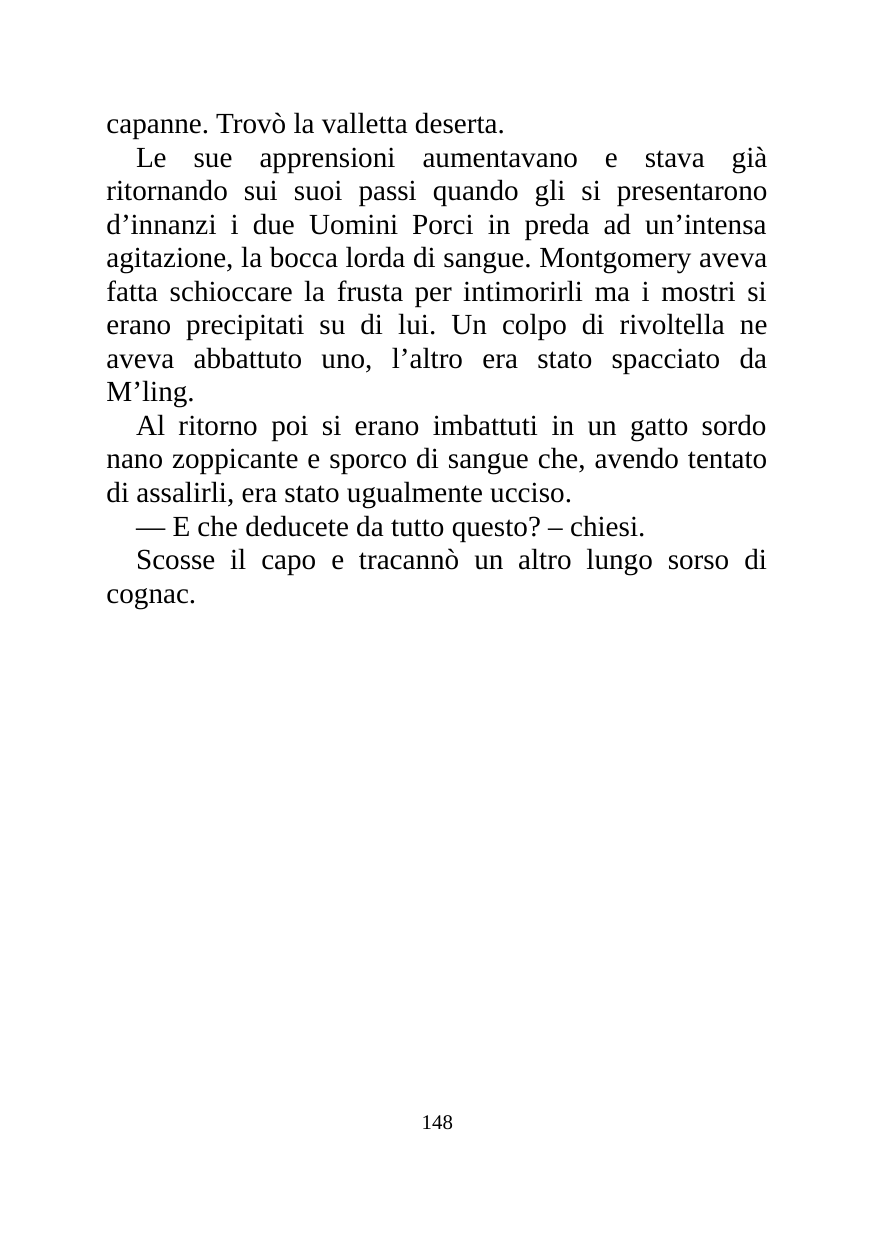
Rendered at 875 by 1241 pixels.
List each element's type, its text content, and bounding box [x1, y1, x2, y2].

text Le sue apprensioni aumentavano e stava già ritornando sui suoi passi quando gli si presentarono d’innanzi i due Uomini Porci in preda ad un’intensa agitazione, la bocca lorda di sangue. Montgomery aveva fatta schioccare la frusta per intimorirli ma i mostri si erano precipitati su di lui. Un colpo di rivoltella ne aveva abbattuto uno, l’altro era stato spacciato da M’ling. [106, 140, 768, 408]
text — E che deducete da tutto questo? – chiesi. [106, 509, 768, 542]
text Scosse il capo e tracannò un altro lungo sorso di cognac. [106, 542, 768, 609]
text Al ritorno poi si erano imbattuti in un gatto sordo nano zoppicante e sporco di sangue che, avendo tentato di assalirli, era stato ugualmente ucciso. [106, 408, 768, 509]
text capanne. Trovò la valletta deserta. [106, 106, 768, 140]
